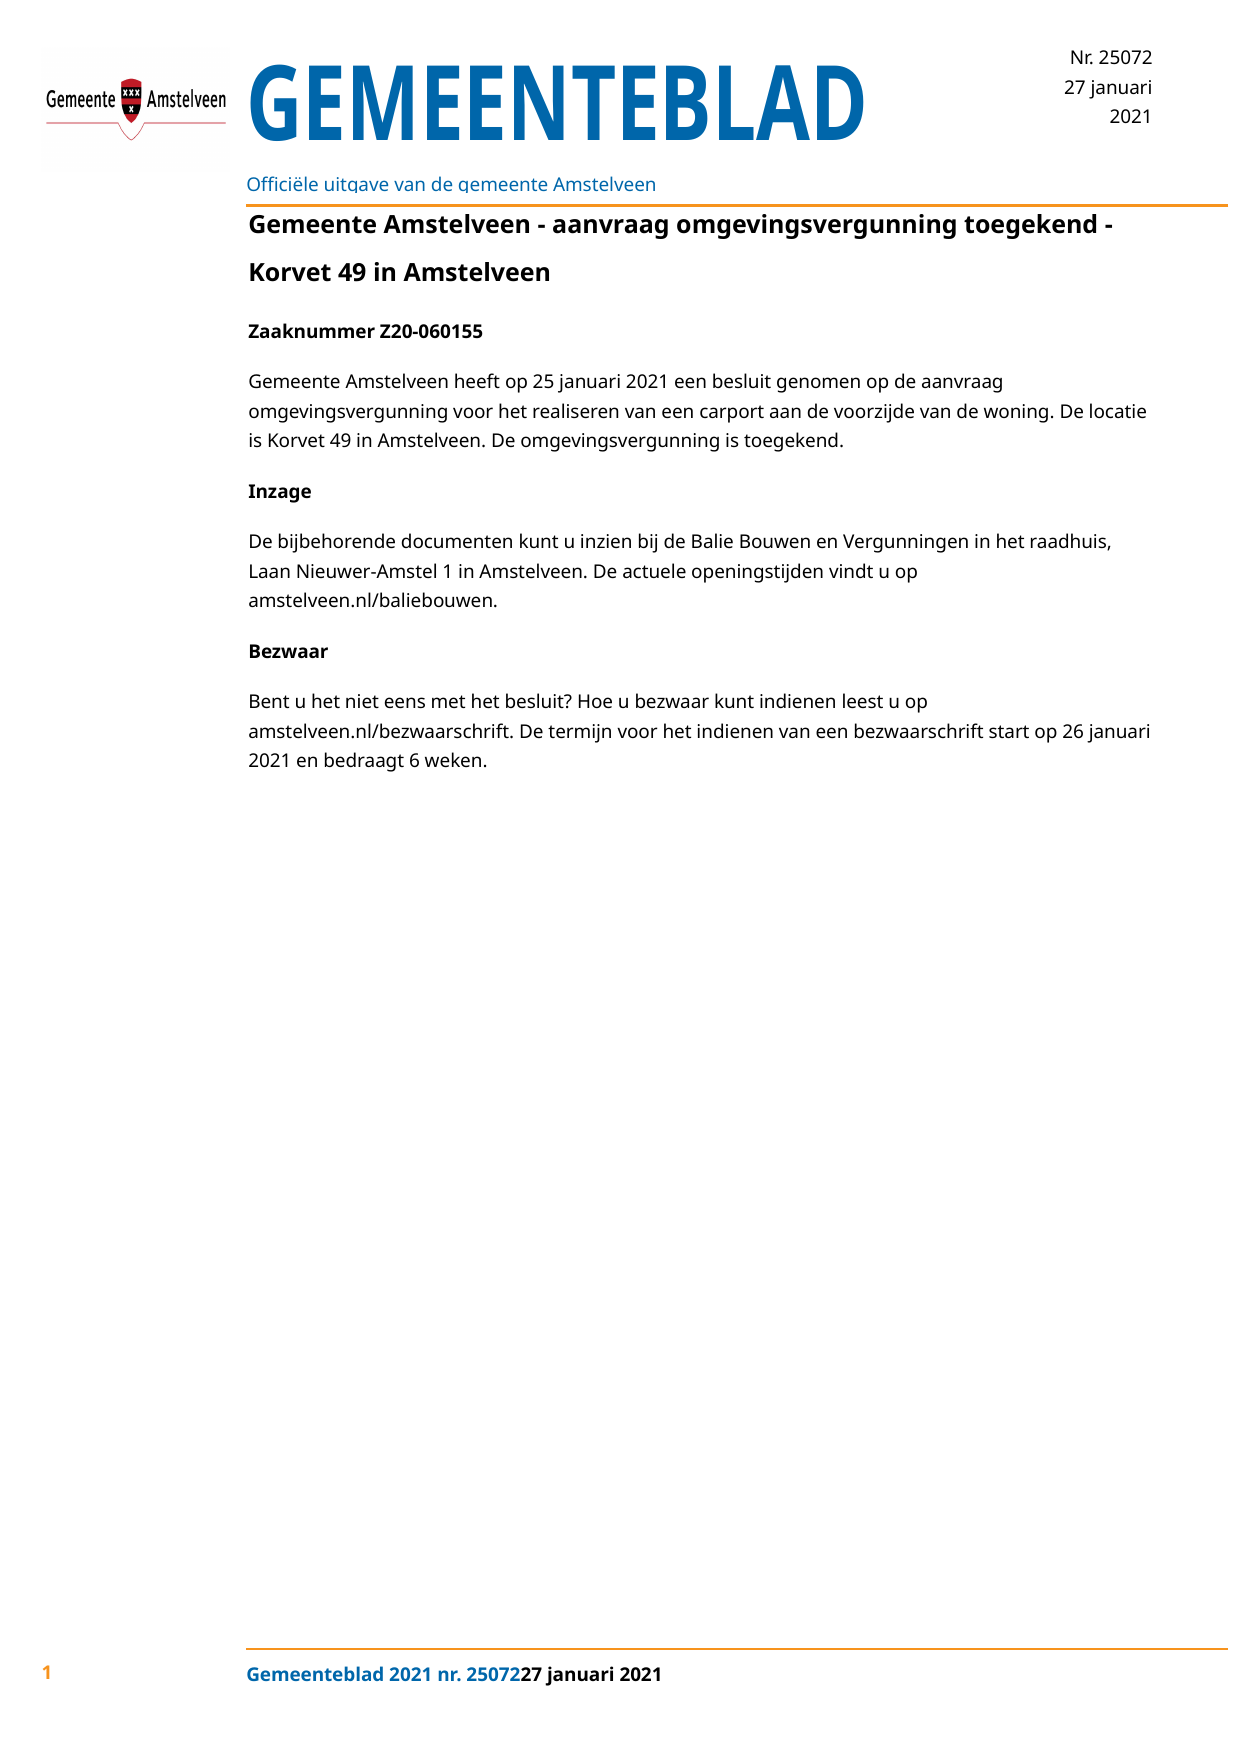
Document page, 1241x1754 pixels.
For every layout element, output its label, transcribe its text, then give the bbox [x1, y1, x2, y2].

text Gemeente Amstelveen heeft op 25 januari 2021 een besluit genomen op de aanvraag omgevingsvergunning voor het realiseren van een carport aan de voorzijde van de woning. De locatie is Korvet 49 in Amstelveen. De omgevingsvergunning is toegekend. [248, 368, 1152, 453]
text Gemeente Amstelveen - aanvraag omgevingsvergunning toegekend - Korvet 49 in Amstelveen [248, 207, 1152, 288]
text Inzage [248, 478, 1152, 504]
text De bijbehorende documenten kunt u inzien bij de Balie Bouwen en Vergunningen in het raadhuis, Laan Nieuwer-Amstel 1 in Amstelveen. De actuele openingstijden vindt u op amstelveen.nl/baliebouwen. [248, 528, 1152, 613]
picture [41, 47, 231, 172]
text Zaaknummer Z20-060155 [248, 318, 1152, 344]
text Bezwaar [248, 638, 1152, 664]
text Bent u het niet eens met het besluit? Hoe u bezwaar kunt indienen leest u op amstelveen.nl/bezwaarschrift. De termijn voor het indienen van een bezwaarschrift start op 26 januari 2021 en bedraagt 6 weken. [248, 688, 1152, 773]
